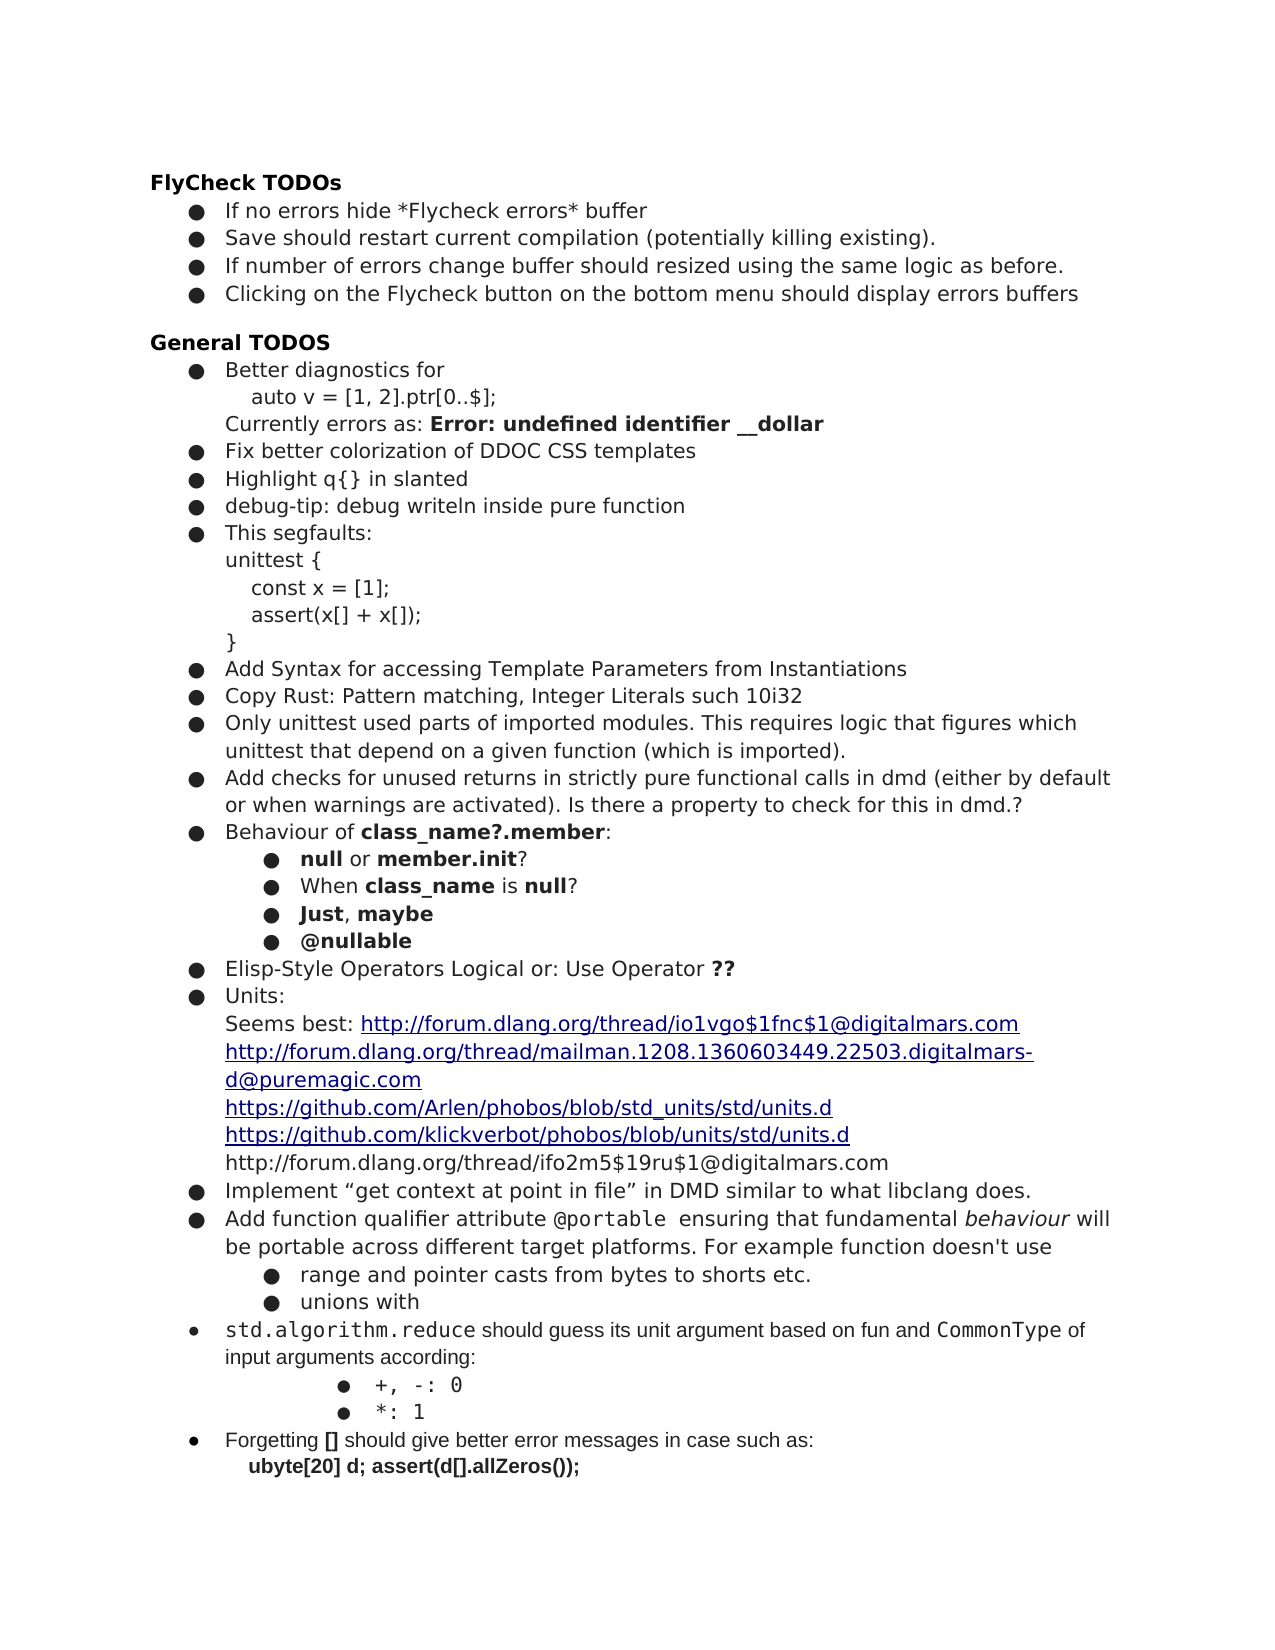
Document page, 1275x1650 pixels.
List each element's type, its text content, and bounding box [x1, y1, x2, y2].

list +, -: 0 [337, 1373, 1125, 1397]
list Only unittest used parts of imported modules. This requires logic that figures which unittest that depend on a given function (which is imported). [187, 712, 1125, 763]
list Add function qualifier attribute @portable ensuring that fundamental behaviour will be portable across different target platforms. For example function doesn't use [187, 1207, 1125, 1259]
list Elisp-Style Operators Logical or: Use Operator ?? [187, 957, 1125, 981]
list debug-tip: debug writeln inside pure function [187, 494, 1125, 518]
list Copy Rust: Pattern matching, Integer Literals such 10i32 [187, 685, 1125, 708]
list Add Syntax for accessing Template Parameters from Instantiations [187, 658, 1125, 681]
list @nullable [262, 929, 1125, 953]
list Save should restart current compilation (potentially killing existing). [187, 226, 1125, 251]
list If no errors hide *Flycheck errors* buffer [187, 199, 1125, 223]
list Add checks for unused returns in strictly pure functional calls in dmd (either by default or when warnings are activated). Is there a property to check for this in dmd.? [187, 766, 1125, 817]
list *: 1 [337, 1400, 1125, 1425]
list Behaviour of class_name?.member: [187, 821, 1125, 844]
list Fix better colorization of DDOC CSS templates [187, 440, 1125, 464]
list null or member.init? [262, 848, 1125, 872]
list This segfaults: unittest { const x = [1]; assert(x[] + x[]); } [187, 522, 1125, 654]
list std.algorithm.reduce should guess its unit argument based on fun and CommonType of input arguments according: [187, 1318, 1125, 1369]
list Better diagnostics for auto v = [1, 2].ptr[0..$]; Currently errors as: Error: undefined identifier __dollar [187, 358, 1125, 437]
list Units: Seems best: http://forum.dlang.org/thread/io1vgo$1fnc$1@digitalmars.com http://forum.dlang.org/thread/mailman.1208.1360603449.22503.digitalmars-d@puremagic.com https://github.com/Arlen/phobos/blob/std_units/std/units.d https://github.com/klickverbot/phobos/blob/units/std/units.d http://forum.dlang.org/thread/ifo2m5$19ru$1@digitalmars.com [187, 984, 1125, 1176]
list If number of errors change buffer should resized using the same logic as before. [187, 254, 1125, 278]
list When class_name is null? [262, 875, 1125, 899]
list range and pointer casts from bytes to shorts etc. [262, 1263, 1125, 1287]
list Clicking on the Flycheck button on the bottom menu should display errors buffers [187, 282, 1125, 306]
list unions with [262, 1290, 1125, 1315]
subtitle FlyCheck TODOs [150, 171, 1125, 195]
list Implement “get context at point in file” in DMD similar to what libclang does. [187, 1179, 1125, 1203]
subtitle General TODOS [150, 331, 1125, 355]
list Forgetting [] should give better error messages in case such as: ubyte[20] d; assert(d[].allZeros()); [187, 1428, 1125, 1478]
list Just, maybe [262, 902, 1125, 926]
list Highlight q{} in slanted [187, 467, 1125, 491]
